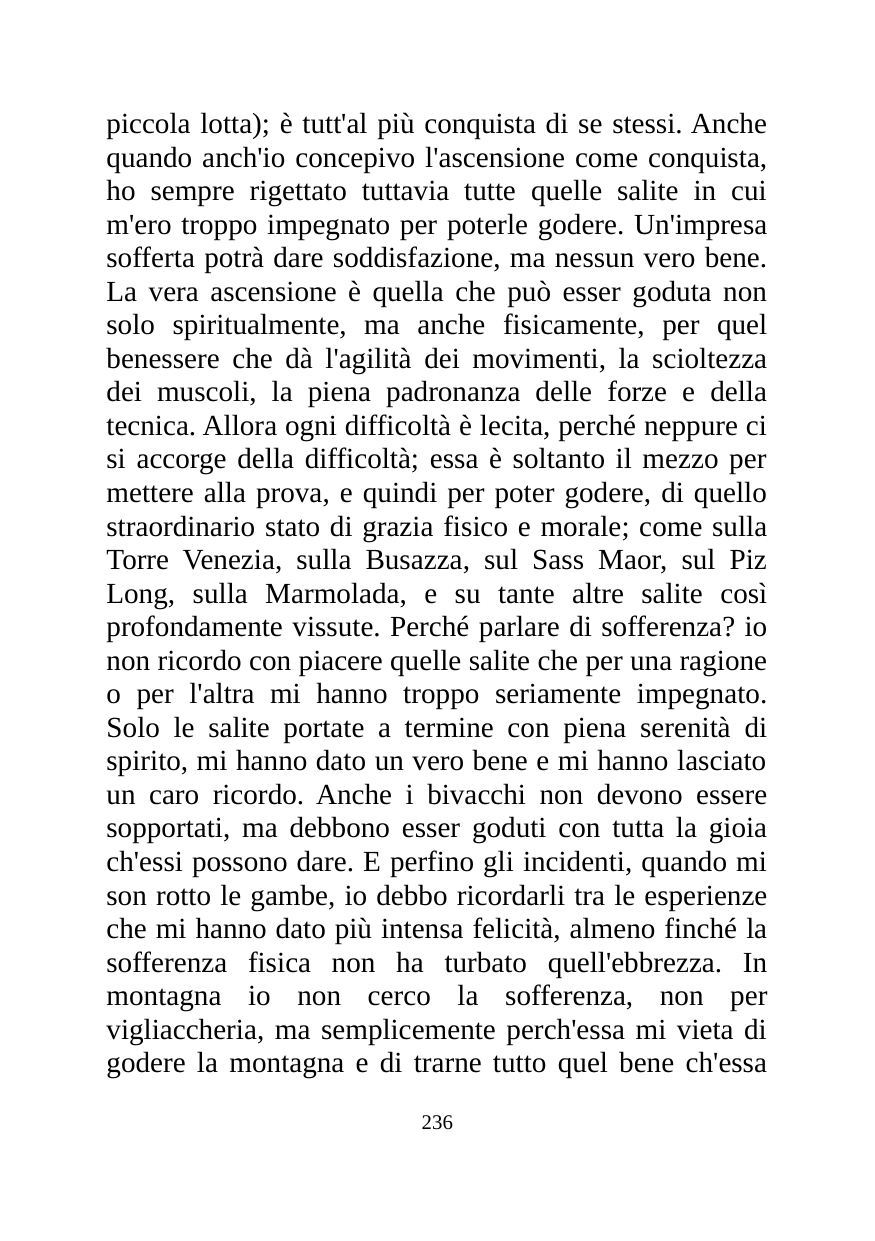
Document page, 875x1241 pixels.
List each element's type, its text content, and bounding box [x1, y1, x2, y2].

text piccola lotta); è tutt'al più conquista di se stessi. Anche quando anch'io concepivo l'ascensione come conquista, ho sempre rigettato tuttavia tutte quelle salite in cui m'ero troppo impegnato per poterle godere. Un'impresa sofferta potrà dare soddisfazione, ma nessun vero bene. La vera ascensione è quella che può esser goduta non solo spiritualmente, ma anche fisicamente, per quel benessere che dà l'agilità dei movimenti, la scioltezza dei muscoli, la piena padronanza delle forze e della tecnica. Allora ogni difficoltà è lecita, perché neppure ci si accorge della difficoltà; essa è soltanto il mezzo per mettere alla prova, e quindi per poter godere, di quello straordinario stato di grazia fisico e morale; come sulla Torre Venezia, sulla Busazza, sul Sass Maor, sul Piz Long, sulla Marmolada, e su tante altre salite così profondamente vissute. Perché parlare di sofferenza? io non ricordo con piacere quelle salite che per una ragione o per l'altra mi hanno troppo seriamente impegnato. Solo le salite portate a termine con piena serenità di spirito, mi hanno dato un vero bene e mi hanno lasciato un caro ricordo. Anche i bivacchi non devono essere sopportati, ma debbono esser goduti con tutta la gioia ch'essi possono dare. E perfino gli incidenti, quando mi son rotto le gambe, io debbo ricordarli tra le esperienze che mi hanno dato più intensa felicità, almeno finché la sofferenza fisica non ha turbato quell'ebbrezza. In montagna io non cerco la sofferenza, non per vigliaccheria, ma semplicemente perch'essa mi vieta di godere la montagna e di trarne tutto quel bene ch'essa [106, 106, 768, 1079]
